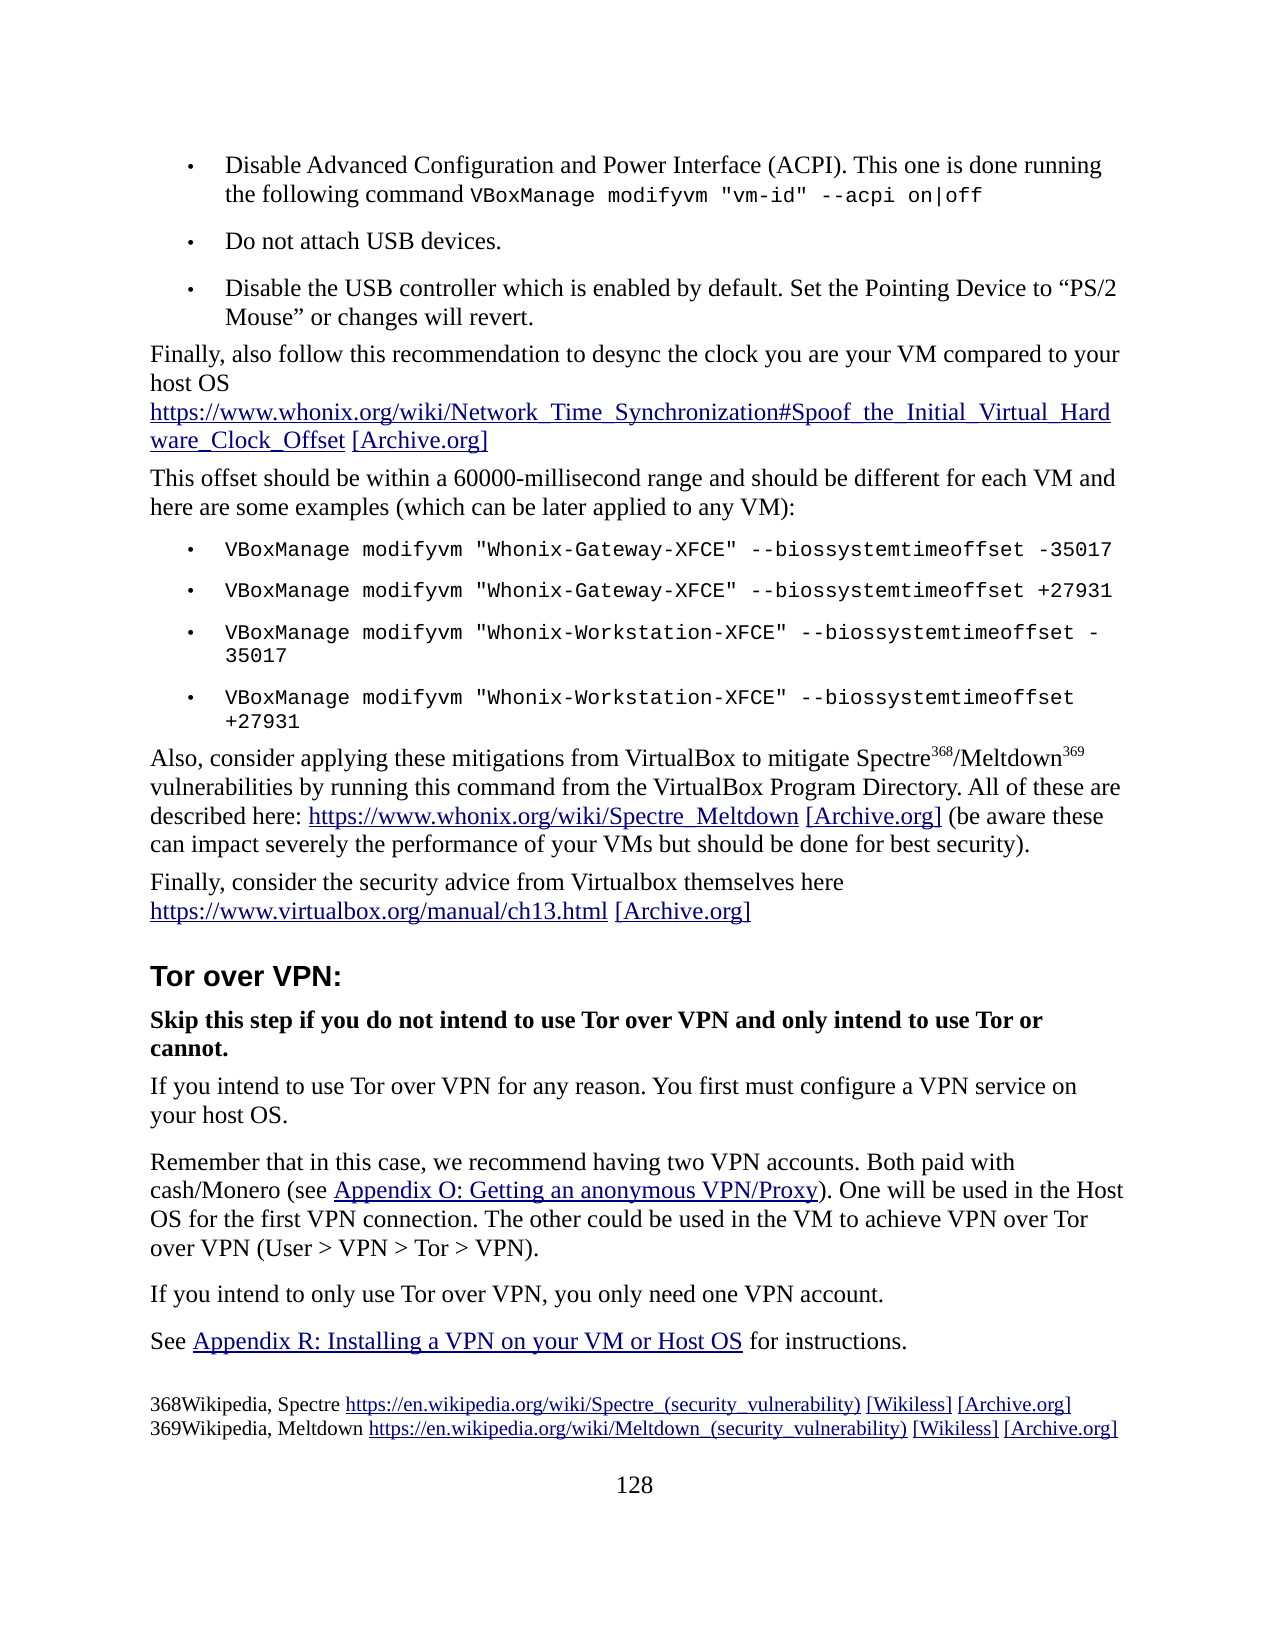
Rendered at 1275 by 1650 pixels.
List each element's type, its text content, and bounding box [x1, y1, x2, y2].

text See Appendix R: Installing a VPN on your VM or Host OS for instructions. [150, 1326, 1125, 1355]
text This offset should be within a 60000-millisecond range and should be different for each VM and here are some examples (which can be later applied to any VM): [150, 463, 1125, 521]
text Wikipedia, Meltdown https://en.wikipedia.org/wiki/Meltdown_(security_vulnerability) [Wikiless] [Archive.org] [150, 1416, 1125, 1440]
subtitle Tor over VPN: [150, 959, 1125, 992]
text Skip this step if you do not intend to use Tor over VPN and only intend to use Tor or cannot. [150, 1005, 1125, 1062]
text If you intend to only use Tor over VPN, you only need one VPN account. [150, 1279, 1125, 1308]
list VBoxManage modifyvm "Whonix-Workstation-XFCE" --biossystemtimeoffset -35017 [187, 622, 1125, 669]
list Disable the USB controller which is enabled by default. Set the Pointing Device to “PS/2 Mouse” or changes will revert. [187, 273, 1125, 330]
list VBoxManage modifyvm "Whonix-Workstation-XFCE" --biossystemtimeoffset +27931 [187, 687, 1125, 734]
list VBoxManage modifyvm "Whonix-Gateway-XFCE" --biossystemtimeoffset -35017 [187, 539, 1125, 562]
list Do not attach USB devices. [187, 226, 1125, 255]
text Wikipedia, Spectre https://en.wikipedia.org/wiki/Spectre_(security_vulnerability) [Wikiless] [Archive.org] [150, 1392, 1125, 1416]
text Remember that in this case, we recommend having two VPN accounts. Both paid with cash/Monero (see Appendix O: Getting an anonymous VPN/Proxy). One will be used in the Host OS for the first VPN connection. The other could be used in the VM to achieve VPN over Tor over VPN (User > VPN > Tor > VPN). [150, 1147, 1125, 1262]
text Also, consider applying these mitigations from VirtualBox to mitigate Spectre/Meltdown vulnerabilities by running this command from the VirtualBox Program Directory. All of these are described here: https://www.whonix.org/wiki/Spectre_Meltdown [Archive.org] (be aware these can impact severely the performance of your VMs but should be done for best security). [150, 743, 1125, 858]
text Finally, also follow this recommendation to desync the clock you are your VM compared to your host OS https://www.whonix.org/wiki/Network_Time_Synchronization#Spoof_the_Initial_Virtual_Hardware_Clock_Offset [Archive.org] [150, 339, 1125, 454]
text Finally, consider the security advice from Virtualbox themselves here https://www.virtualbox.org/manual/ch13.html [Archive.org] [150, 867, 1125, 925]
list Disable Advanced Configuration and Power Interface (ACPI). This one is done running the following command VBoxManage modifyvm "vm-id" --acpi on|off [187, 150, 1125, 208]
text If you intend to use Tor over VPN for any reason. You first must configure a VPN service on your host OS. [150, 1071, 1125, 1129]
list VBoxManage modifyvm "Whonix-Gateway-XFCE" --biossystemtimeoffset +27931 [187, 580, 1125, 604]
